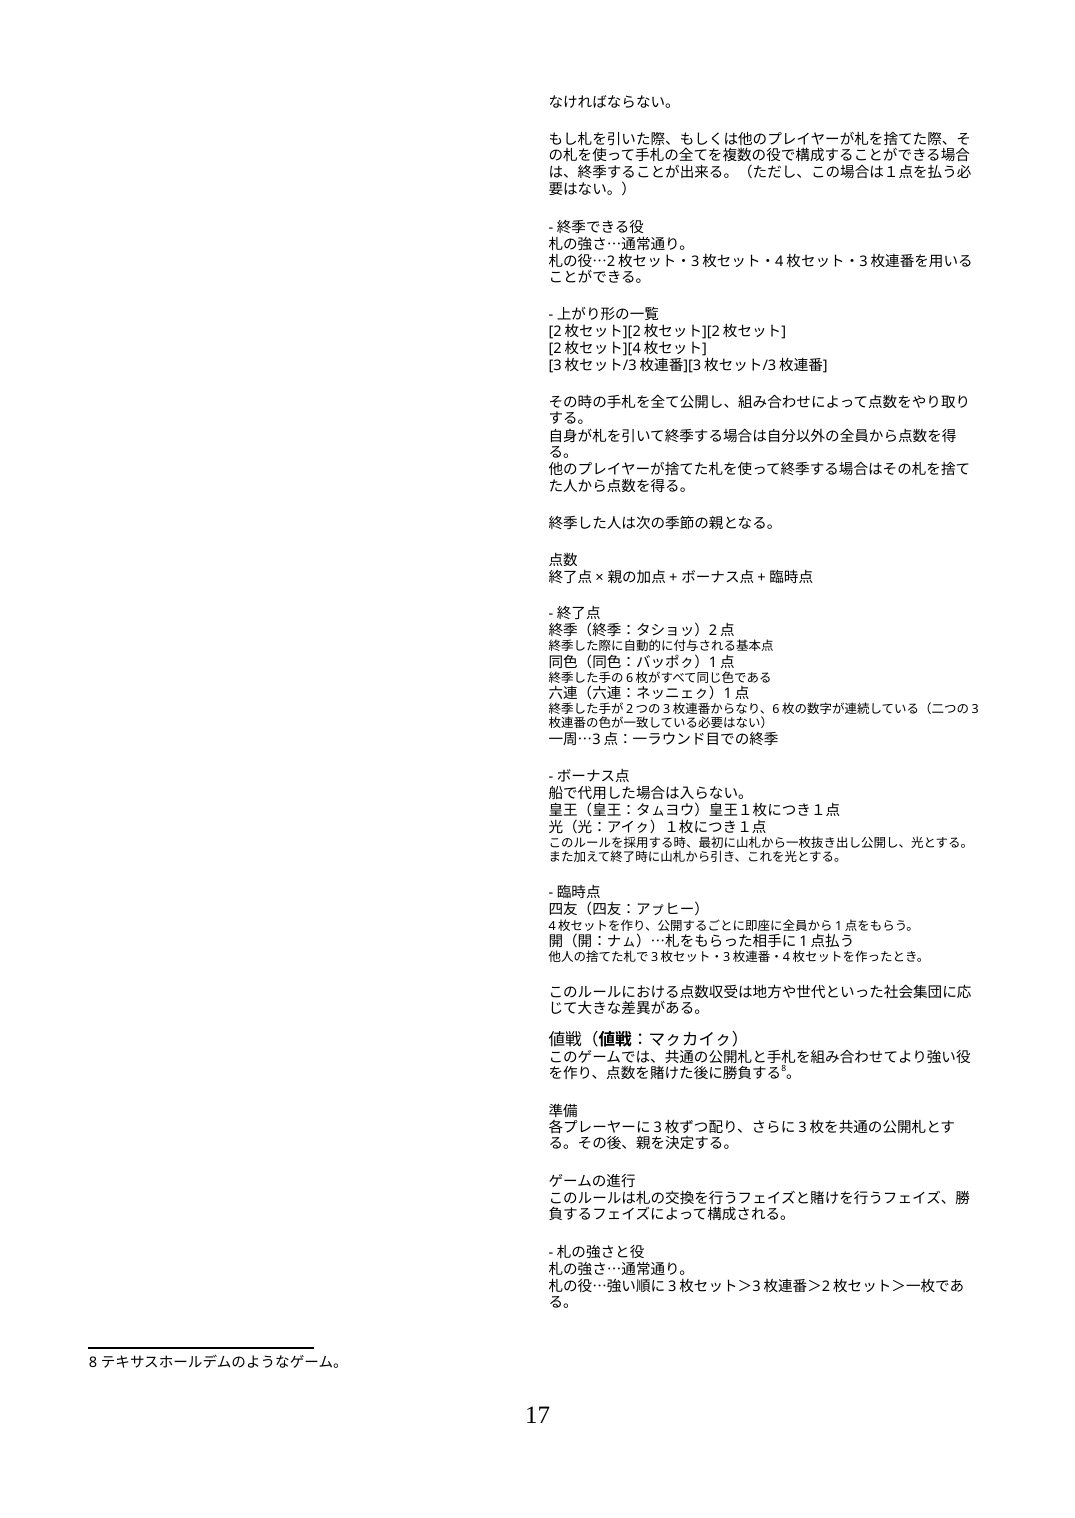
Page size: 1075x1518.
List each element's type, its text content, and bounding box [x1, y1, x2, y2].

table_cell [532, 89, 542, 1024]
table_cell [89, 1024, 531, 1337]
table_cell なければならない。 もし札を引いた際、もしくは他のプレイヤーが札を捨てた際、その札を使って手札の全てを複数の役で構成することができる場合は、終季することが出来る。（ただし、この場合は１点を払う必要はない。） - 終季できる役 札の強さ…通常通り。 札の役…2枚セット・3枚セット・4枚セット・3枚連番を用いることができる。 - 上がり形の一覧 [2枚セット][2枚セット][2枚セット] [2枚セット][4枚セット] [3枚セット/3枚連番][3枚セット/3枚連番] その時の手札を全て公開し、組み合わせによって点数をやり取りする。 自身が札を引いて終季する場合は自分以外の全員から点数を得る。 他のプレイヤーが捨てた札を使って終季する場合はその札を捨てた人から点数を得る。 終季した人は次の季節の親となる。 点数 終了点 × 親の加点 + ボーナス点 + 臨時点 - 終了点 終季（終季：タショッ）2点 終季した際に自動的に付与される基本点 同色（同色：バッポㇰ）1点 終季した手の6枚がすべて同じ色である 六連（六連：ネッニェㇰ）1点 終季した手が2つの3枚連番からなり、6枚の数字が連続している（二つの3枚連番の色が一致している必要はない） 一周…3点：一ラウンド目での終季 - ボーナス点 船で代用した場合は入らない。 皇王（皇王：タㇺヨウ）皇王１枚につき１点 光（光：アイㇰ）１枚につき１点 このルールを採用する時、最初に山札から一枚抜き出し公開し、光とする。また加えて終了時に山札から引き、これを光とする。 - 臨時点 四友（四友：アㇷ゚ヒー） 4枚セットを作り、公開するごとに即座に全員から1点をもらう。 開（開：ナㇺ）…札をもらった相手に1点払う 他人の捨てた札で3枚セット・3枚連番・4枚セットを作ったとき。 このルールにおける点数収受は地方や世代といった社会集団に応じて大きな差異がある。 [543, 89, 985, 1024]
table_cell [532, 1024, 542, 1337]
table_cell [89, 89, 531, 1024]
table_cell 値戦（値戦：マㇰカイㇰ） このゲームでは、共通の公開札と手札を組み合わせてより強い役を作り、点数を賭けた後に勝負する。 準備 各プレーヤーに3枚ずつ配り、さらに3枚を共通の公開札とする。その後、親を決定する。 ゲームの進行 このルールは札の交換を行うフェイズと賭けを行うフェイズ、勝負するフェイズによって構成される。 - 札の強さと役 札の強さ…通常通り。 札の役…強い順に3枚セット＞3枚連番＞2枚セット＞一枚である。 [543, 1024, 985, 1337]
